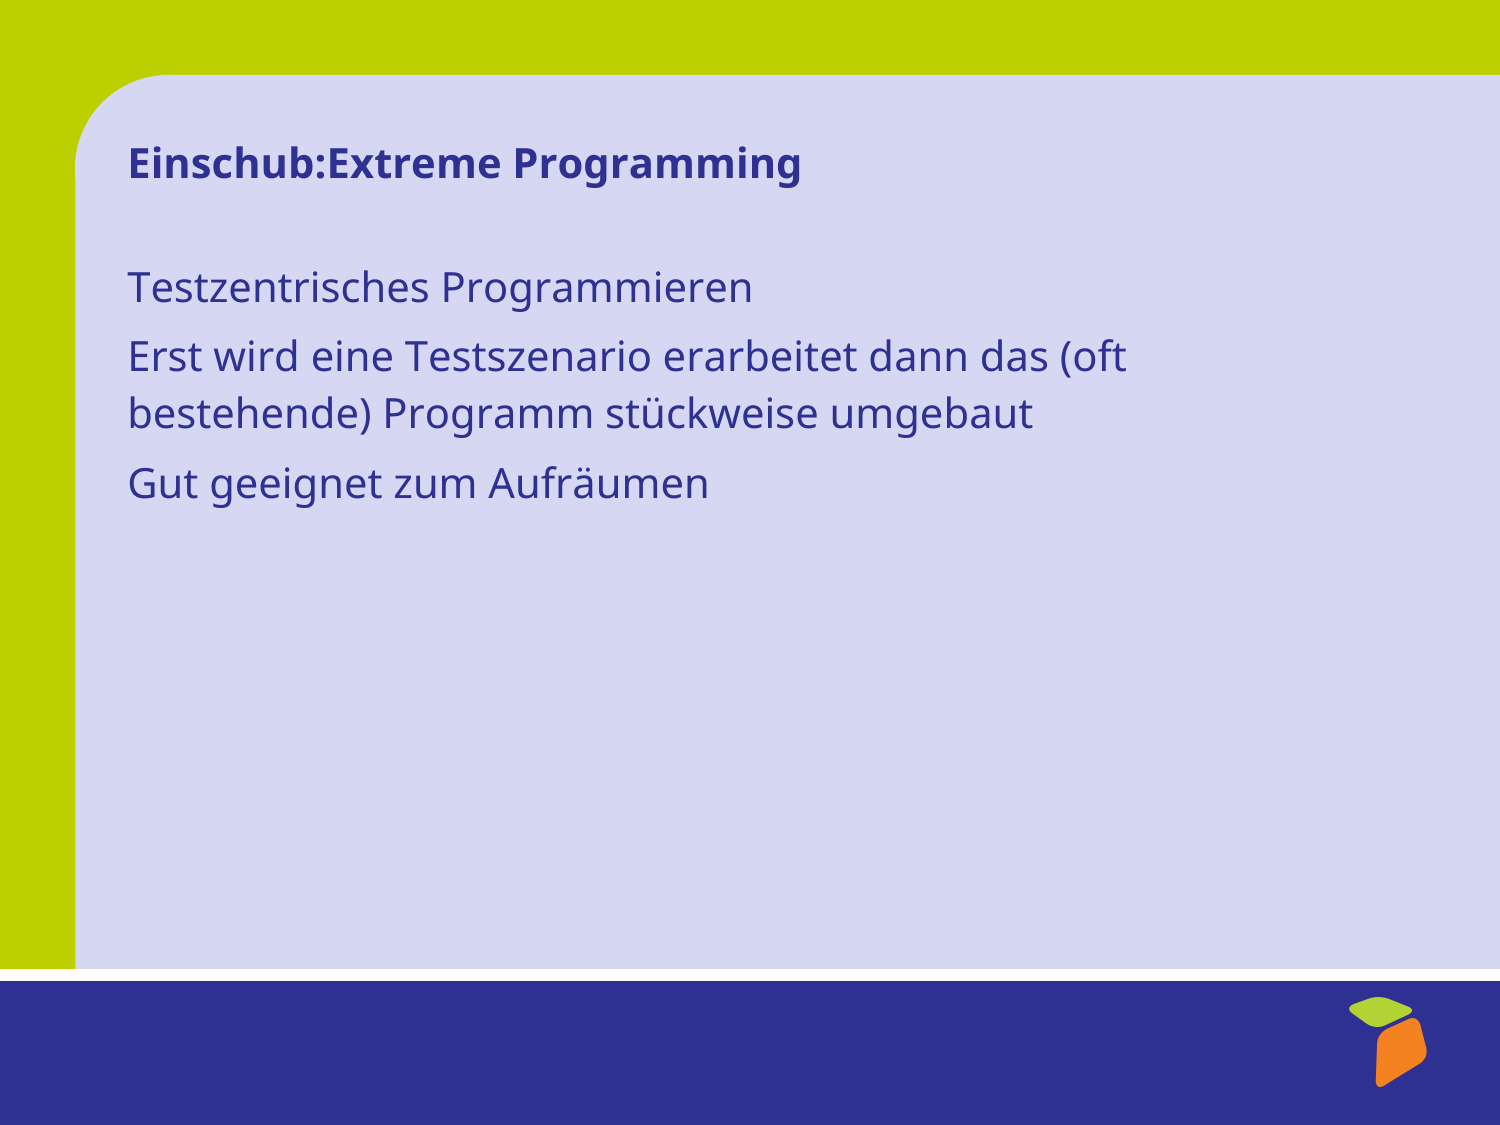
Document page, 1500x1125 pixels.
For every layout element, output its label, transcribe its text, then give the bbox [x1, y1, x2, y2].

list Testzentrisches Programmieren Erst wird eine Testszenario erarbeitet dann das (oft bestehende) Programm stückweise umgebaut Gut geeignet zum Aufräumen [112, 249, 1388, 1038]
picture [0, 981, 1500, 1125]
title Einschub:Extreme Programming [112, 112, 1388, 213]
